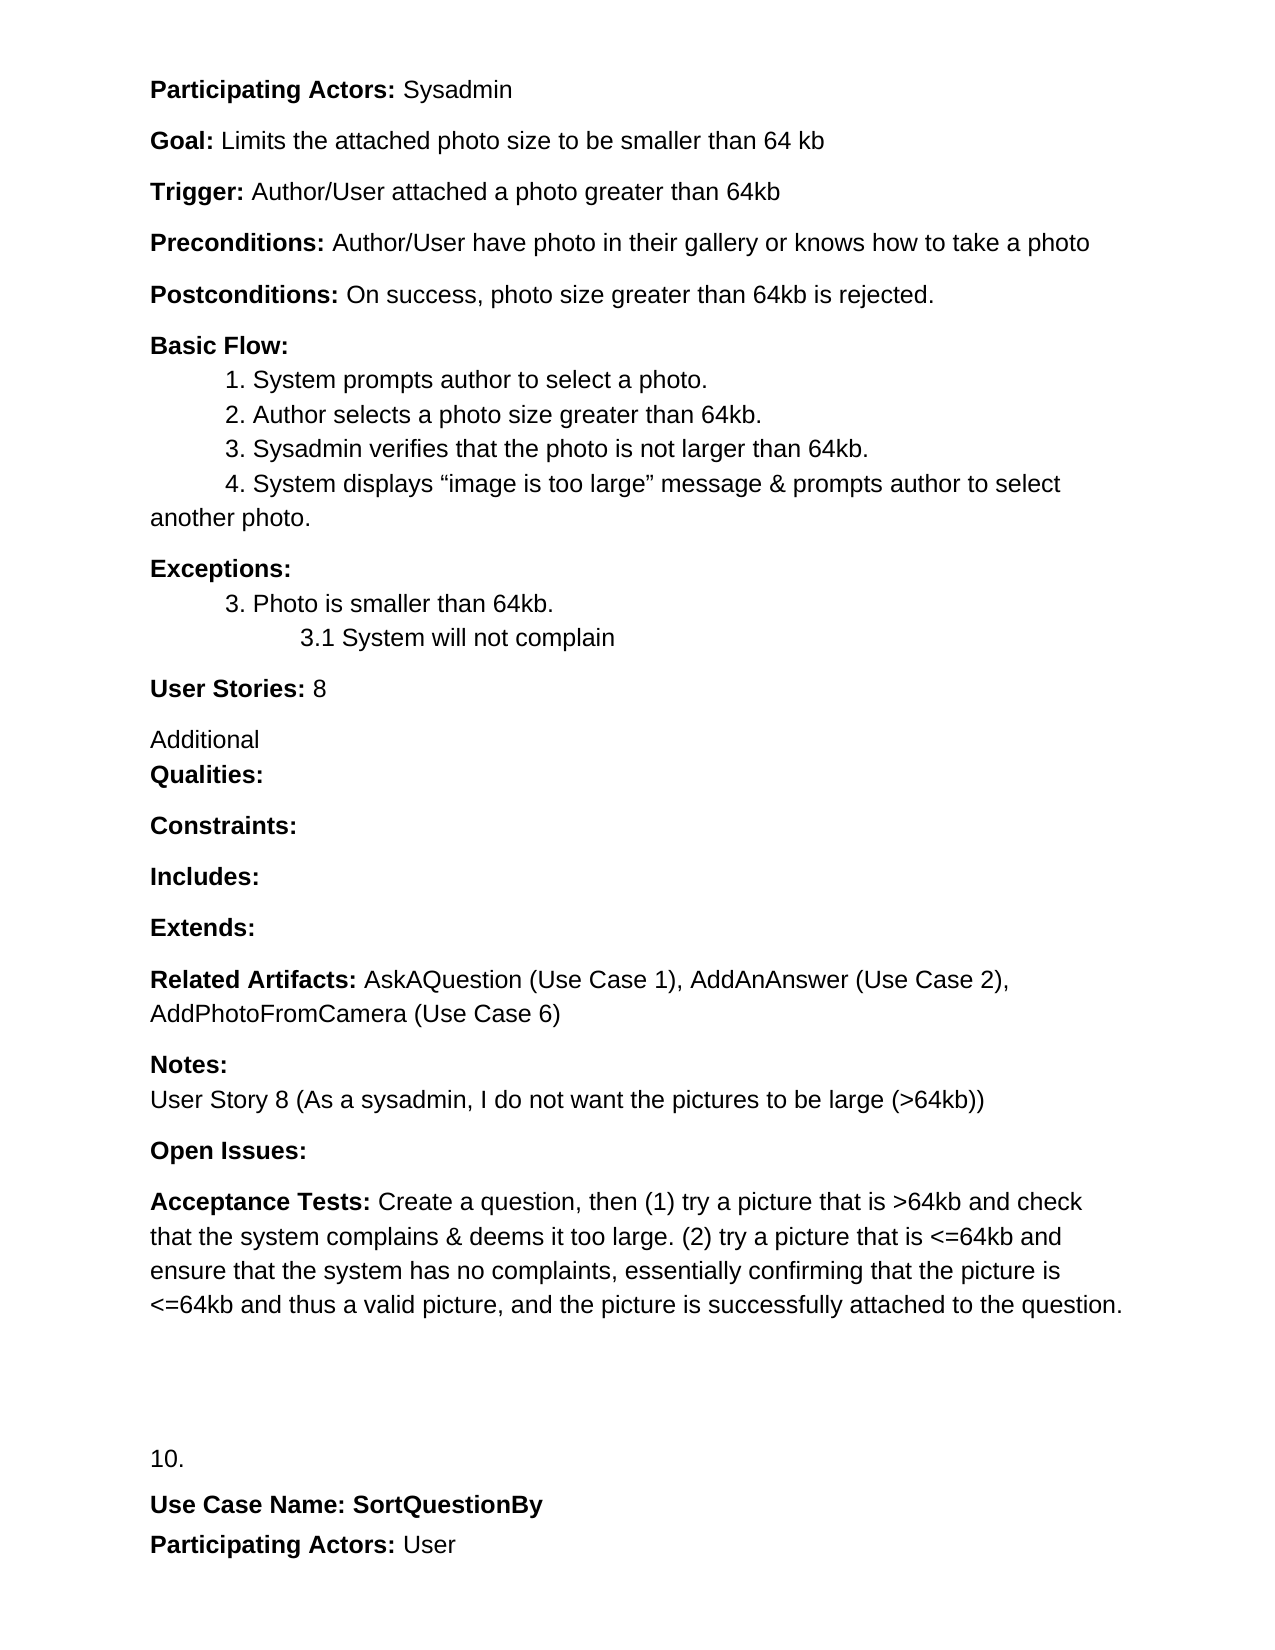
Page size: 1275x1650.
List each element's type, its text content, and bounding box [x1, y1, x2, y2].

text Goal: Limits the attached photo size to be smaller than 64 kb [150, 126, 1125, 155]
text Trigger: Author/User attached a photo greater than 64kb [150, 177, 1125, 206]
text Additional Qualities: [150, 726, 1125, 789]
text Exceptions: 3. Photo is smaller than 64kb. 3.1 System will not complain [150, 554, 1125, 652]
text Basic Flow: 1. System prompts author to select a photo. 2. Author selects a photo size greater than 64kb. 3. Sysadmin verifies that the photo is not larger than 64kb. 4. System displays “image is too large” message & prompts author to select another photo. [150, 331, 1125, 532]
text Extends: [150, 913, 1125, 942]
text User Stories: 8 [150, 674, 1125, 703]
text Use Case Name: SortQuestionBy Participating Actors: User [150, 1478, 1125, 1558]
text Constraints: [150, 811, 1125, 840]
text Acceptance Tests: Create a question, then (1) try a picture that is >64kb and check that the system complains & deems it too large. (2) try a picture that is <=64kb and ensure that the system has no complaints, essentially confirming that the picture is <=64kb and thus a valid picture, and the picture is successfully attached to the question. [150, 1187, 1125, 1319]
text Preconditions: Author/User have photo in their gallery or knows how to take a photo [150, 228, 1125, 257]
text Postconditions: On success, photo size greater than 64kb is rejected. [150, 279, 1125, 308]
text Notes: User Story 8 (As a sysadmin, I do not want the pictures to be large (>64kb)) [150, 1050, 1125, 1113]
text Open Issues: [150, 1136, 1125, 1164]
text 10. [150, 1444, 1125, 1473]
text Related Artifacts: AskAQuestion (Use Case 1), AddAnAnswer (Use Case 2), AddPhotoFromCamera (Use Case 6) [150, 964, 1125, 1028]
text Includes: [150, 862, 1125, 891]
text Participating Actors: Sysadmin [150, 75, 1125, 104]
